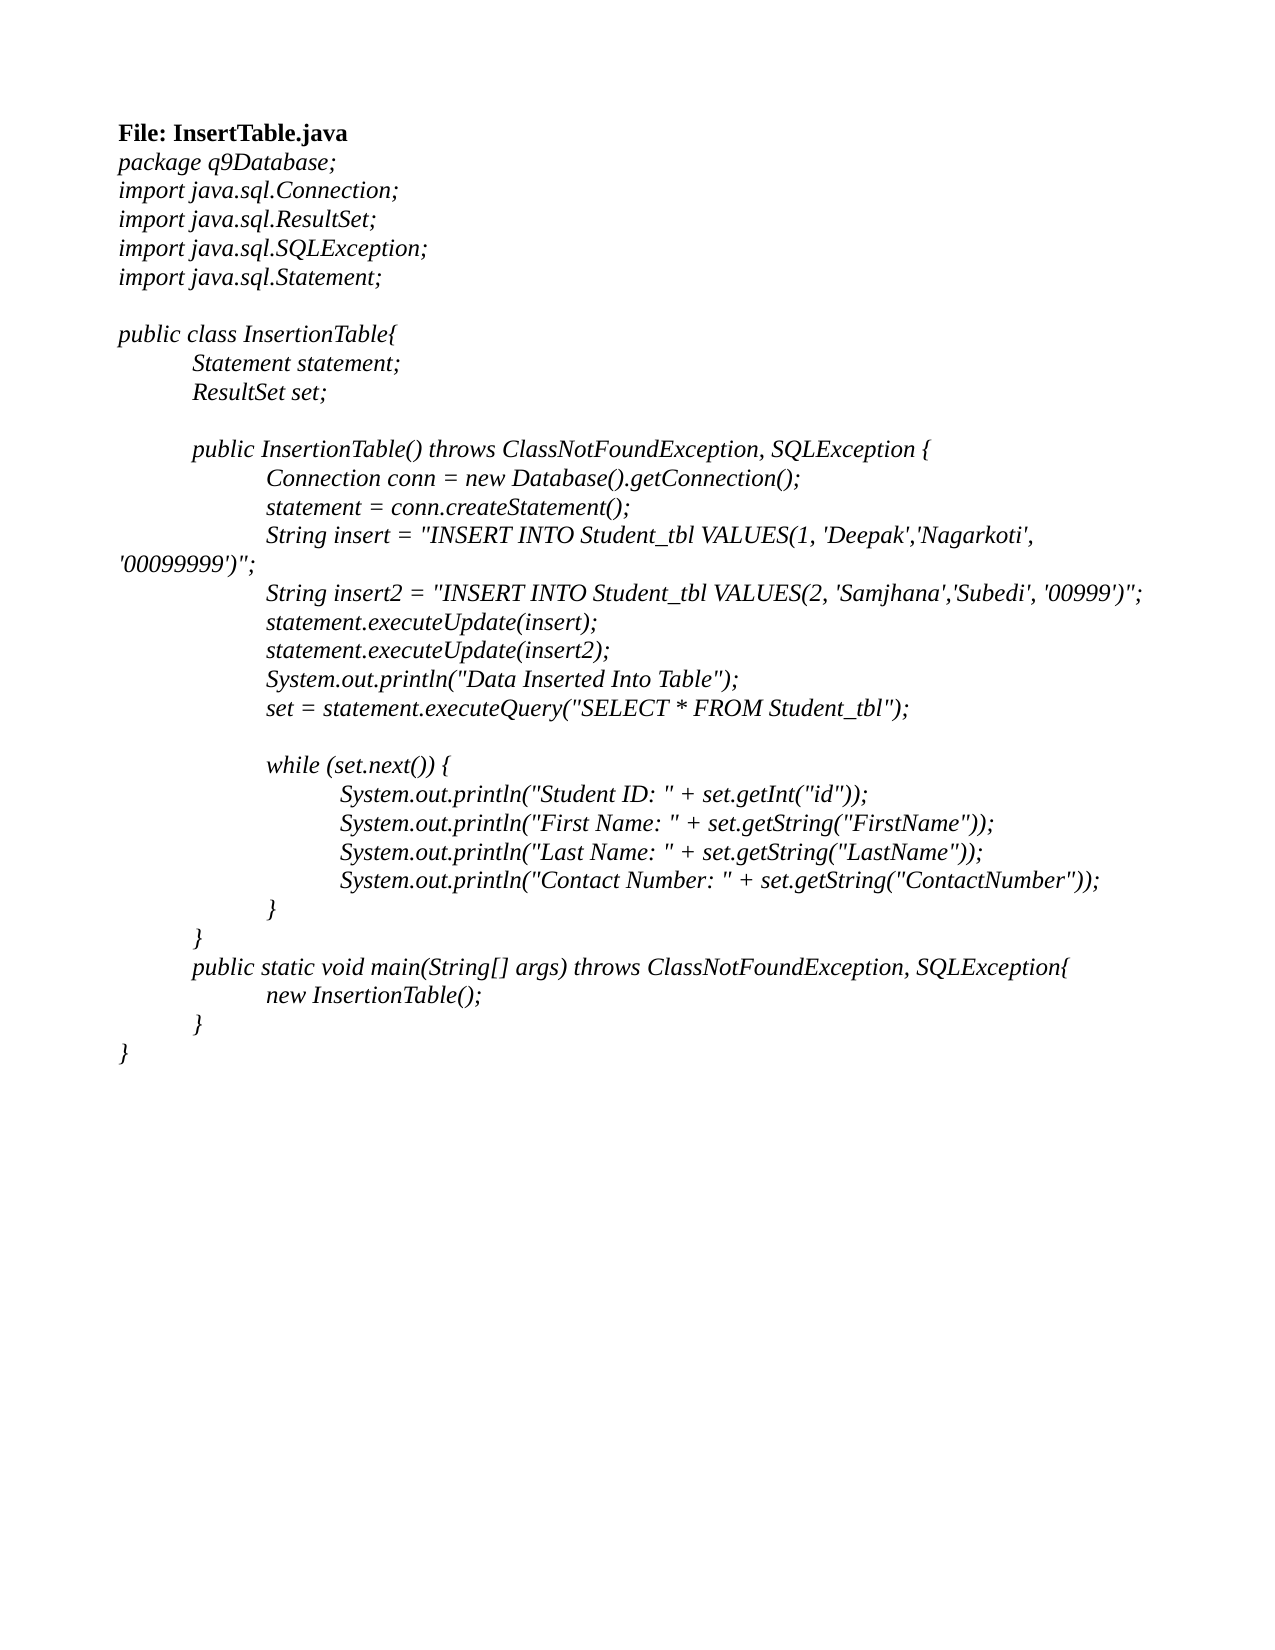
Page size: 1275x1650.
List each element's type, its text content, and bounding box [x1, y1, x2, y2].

text System.out.println("Last Name: " + set.getString("LastName")); [118, 837, 1157, 866]
text statement.executeUpdate(insert2); [118, 636, 1157, 664]
text String insert2 = "INSERT INTO Student_tbl VALUES(2, 'Samjhana','Subedi', '00999')"; [118, 578, 1157, 607]
text System.out.println("Contact Number: " + set.getString("ContactNumber")); [118, 866, 1157, 894]
text } [118, 1009, 1157, 1038]
text new InsertionTable(); [118, 981, 1157, 1009]
text import java.sql.Statement; [118, 262, 1157, 291]
text import java.sql.Connection; [118, 176, 1157, 204]
text } [118, 923, 1157, 952]
text set = statement.executeQuery("SELECT * FROM Student_tbl"); [118, 693, 1157, 722]
text File: InsertTable.java [118, 118, 1157, 147]
text } [118, 1038, 1157, 1067]
text package q9Database; [118, 147, 1157, 176]
text statement = conn.createStatement(); [118, 492, 1157, 521]
text import java.sql.ResultSet; [118, 204, 1157, 233]
text System.out.println("Data Inserted Into Table"); [118, 664, 1157, 693]
text System.out.println("Student ID: " + set.getInt("id")); [118, 779, 1157, 808]
text public InsertionTable() throws ClassNotFoundException, SQLException { [118, 434, 1157, 463]
text System.out.println("First Name: " + set.getString("FirstName")); [118, 808, 1157, 837]
text public static void main(String[] args) throws ClassNotFoundException, SQLException{ [118, 952, 1157, 981]
text ResultSet set; [118, 377, 1157, 406]
text } [118, 894, 1157, 923]
text String insert = "INSERT INTO Student_tbl VALUES(1, 'Deepak','Nagarkoti', '00099999')"; [118, 521, 1157, 578]
text statement.executeUpdate(insert); [118, 607, 1157, 636]
text public class InsertionTable{ [118, 319, 1157, 348]
text Connection conn = new Database().getConnection(); [118, 463, 1157, 492]
text while (set.next()) { [118, 751, 1157, 779]
text Statement statement; [118, 348, 1157, 377]
text import java.sql.SQLException; [118, 233, 1157, 262]
